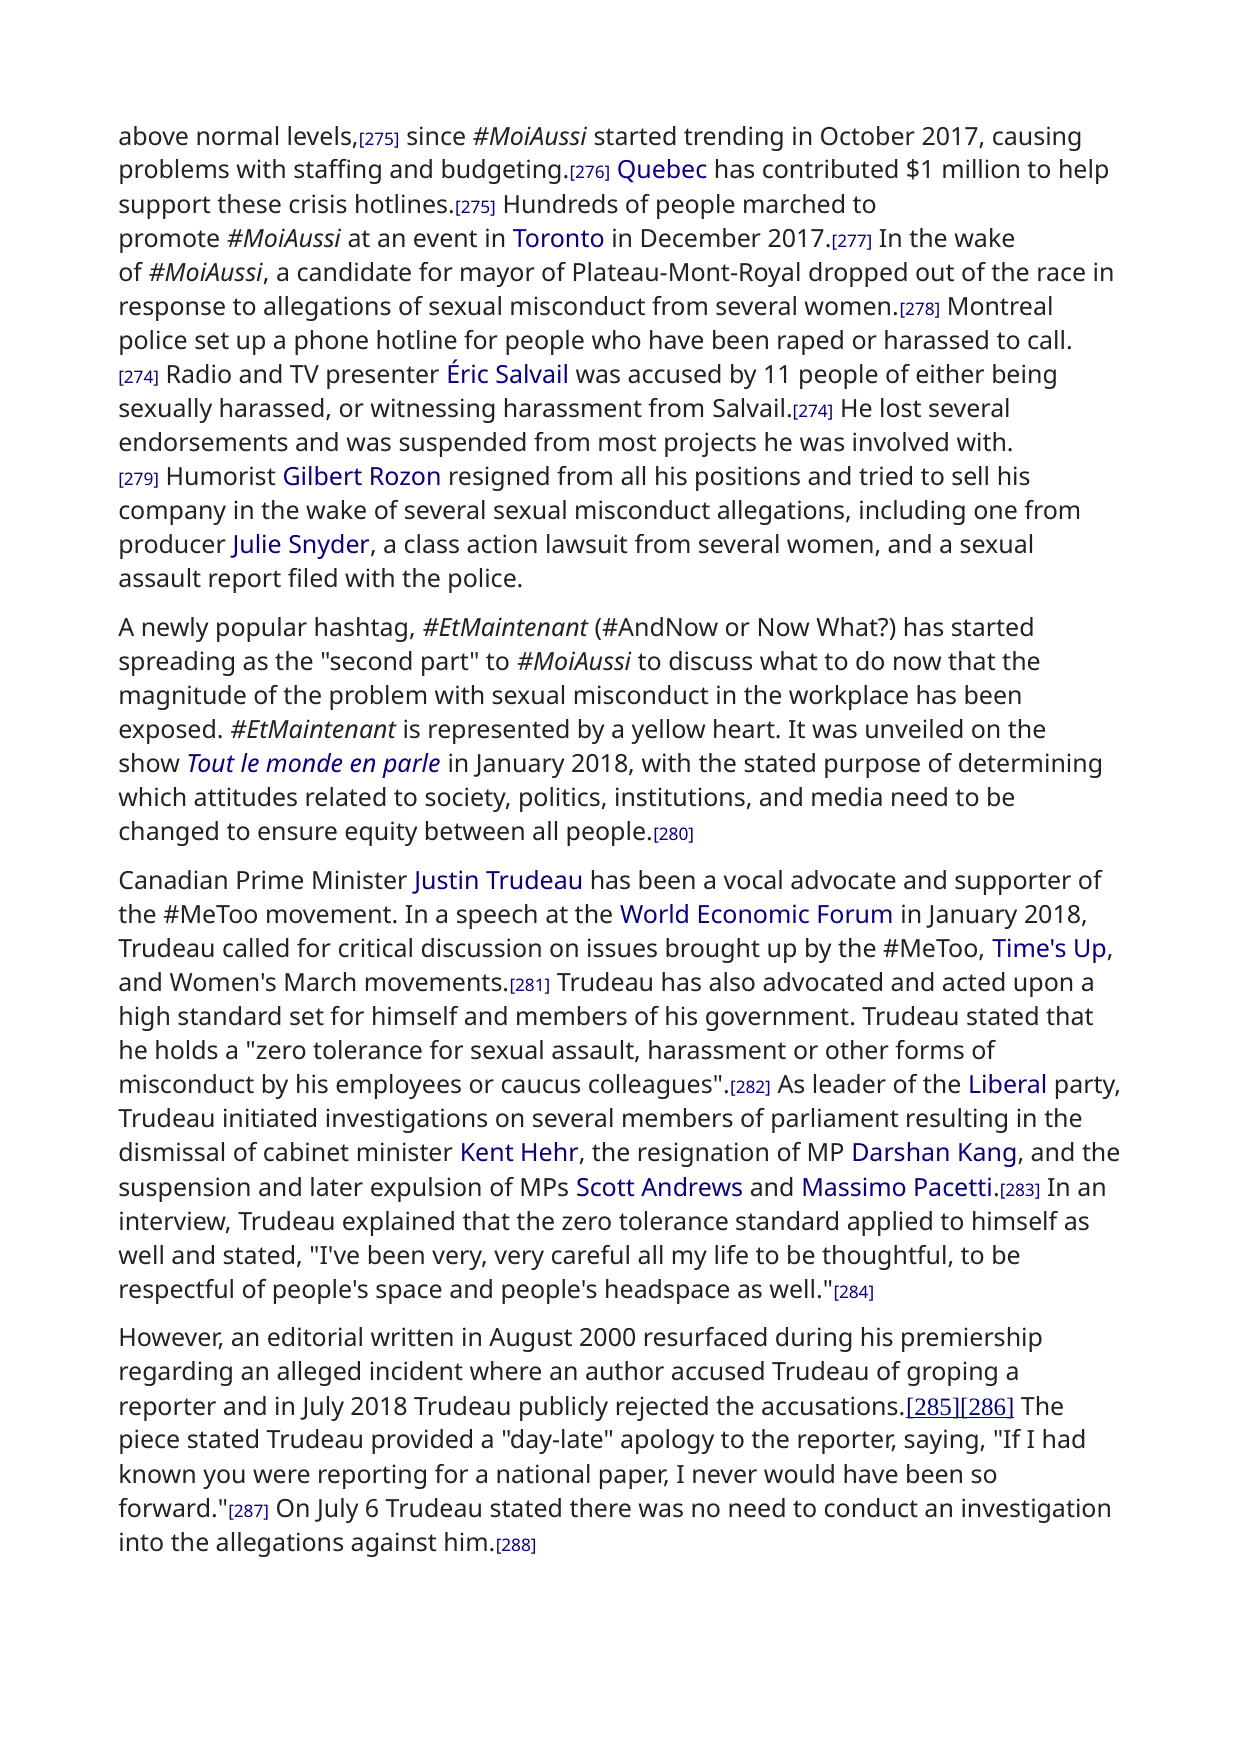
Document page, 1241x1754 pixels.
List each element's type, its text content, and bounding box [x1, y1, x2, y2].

text Canadian Prime Minister Justin Trudeau has been a vocal advocate and supporter of the #MeToo movement. In a speech at the World Economic Forum in January 2018, Trudeau called for critical discussion on issues brought up by the #MeToo, Time's Up, and Women's March movements.[281] Trudeau has also advocated and acted upon a high standard set for himself and members of his government. Trudeau stated that he holds a "zero tolerance for sexual assault, harassment or other forms of misconduct by his employees or caucus colleagues".[282] As leader of the Liberal party, Trudeau initiated investigations on several members of parliament resulting in the dismissal of cabinet minister Kent Hehr, the resignation of MP Darshan Kang, and the suspension and later expulsion of MPs Scott Andrews and Massimo Pacetti.[283] In an interview, Trudeau explained that the zero tolerance standard applied to himself as well and stated, "I've been very, very careful all my life to be thoughtful, to be respectful of people's space and people's headspace as well."[284] [118, 863, 1122, 1305]
text above normal levels,[275] since #MoiAussi started trending in October 2017, causing problems with staffing and budgeting.[276] Quebec has contributed $1 million to help support these crisis hotlines.[275] Hundreds of people marched to promote #MoiAussi at an event in Toronto in December 2017.[277] In the wake of #MoiAussi, a candidate for mayor of Plateau-Mont-Royal dropped out of the race in response to allegations of sexual misconduct from several women.[278] Montreal police set up a phone hotline for people who have been raped or harassed to call.[274] Radio and TV presenter Éric Salvail was accused by 11 people of either being sexually harassed, or witnessing harassment from Salvail.[274] He lost several endorsements and was suspended from most projects he was involved with.[279] Humorist Gilbert Rozon resigned from all his positions and tried to sell his company in the wake of several sexual misconduct allegations, including one from producer Julie Snyder, a class action lawsuit from several women, and a sexual assault report filed with the police. [118, 118, 1122, 595]
text A newly popular hashtag, #EtMaintenant (#AndNow or Now What?) has started spreading as the "second part" to #MoiAussi to discuss what to do now that the magnitude of the problem with sexual misconduct in the workplace has been exposed. #EtMaintenant is represented by a yellow heart. It was unveiled on the show Tout le monde en parle in January 2018, with the stated purpose of determining which attitudes related to society, politics, institutions, and media need to be changed to ensure equity between all people.[280] [118, 609, 1122, 848]
text However, an editorial written in August 2000 resurfaced during his premiership regarding an alleged incident where an author accused Trudeau of groping a reporter and in July 2018 Trudeau publicly rejected the accusations.[285][286] The piece stated Trudeau provided a "day-late" apology to the reporter, saying, "If I had known you were reporting for a national paper, I never would have been so forward."[287] On July 6 Trudeau stated there was no need to conduct an investigation into the allegations against him.[288] [118, 1320, 1122, 1558]
